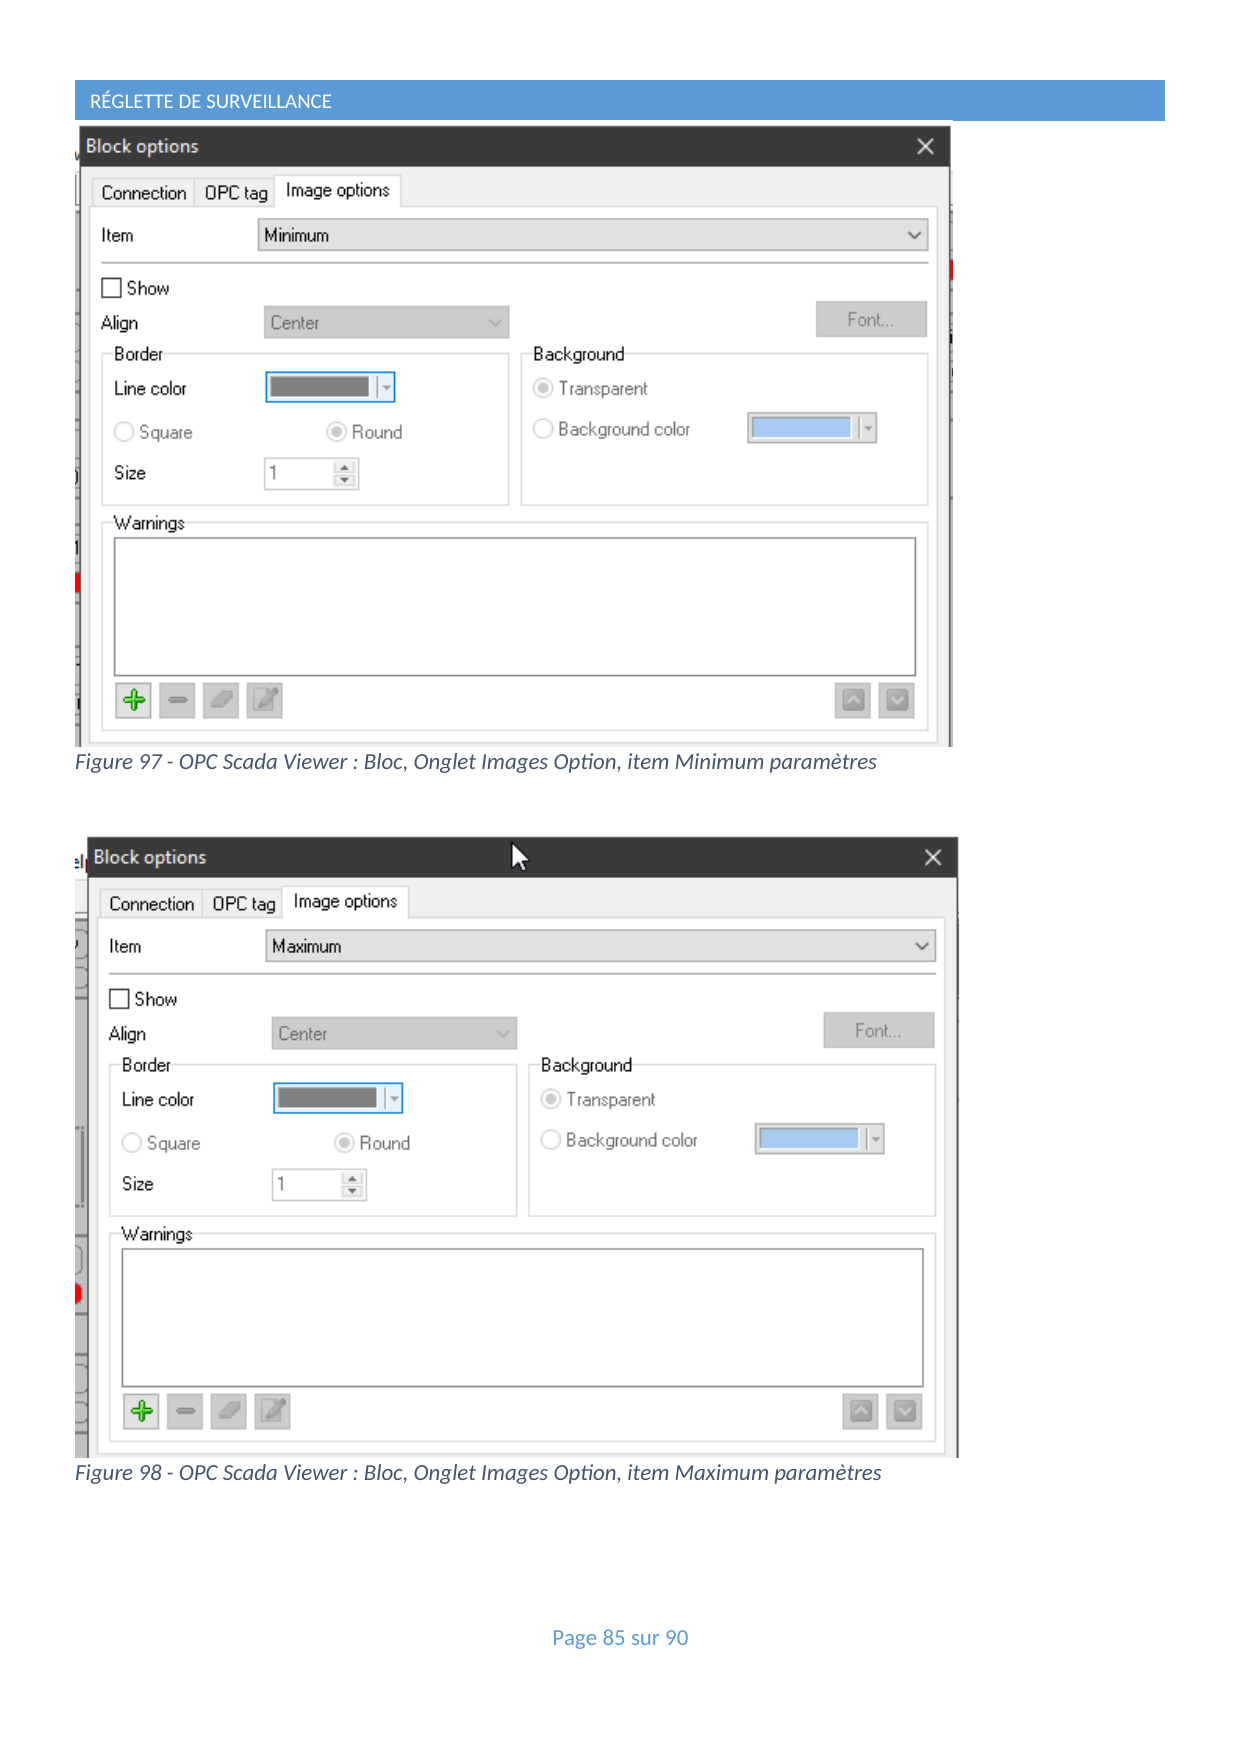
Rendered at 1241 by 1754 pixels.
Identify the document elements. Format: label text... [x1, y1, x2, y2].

text Figure 98 - OPC Scada Viewer : Bloc, Onglet Images Option, item Maximum paramètres [75, 1458, 1165, 1486]
text Figure 97 - OPC Scada Viewer : Bloc, Onglet Images Option, item Minimum paramètres [75, 747, 1165, 775]
